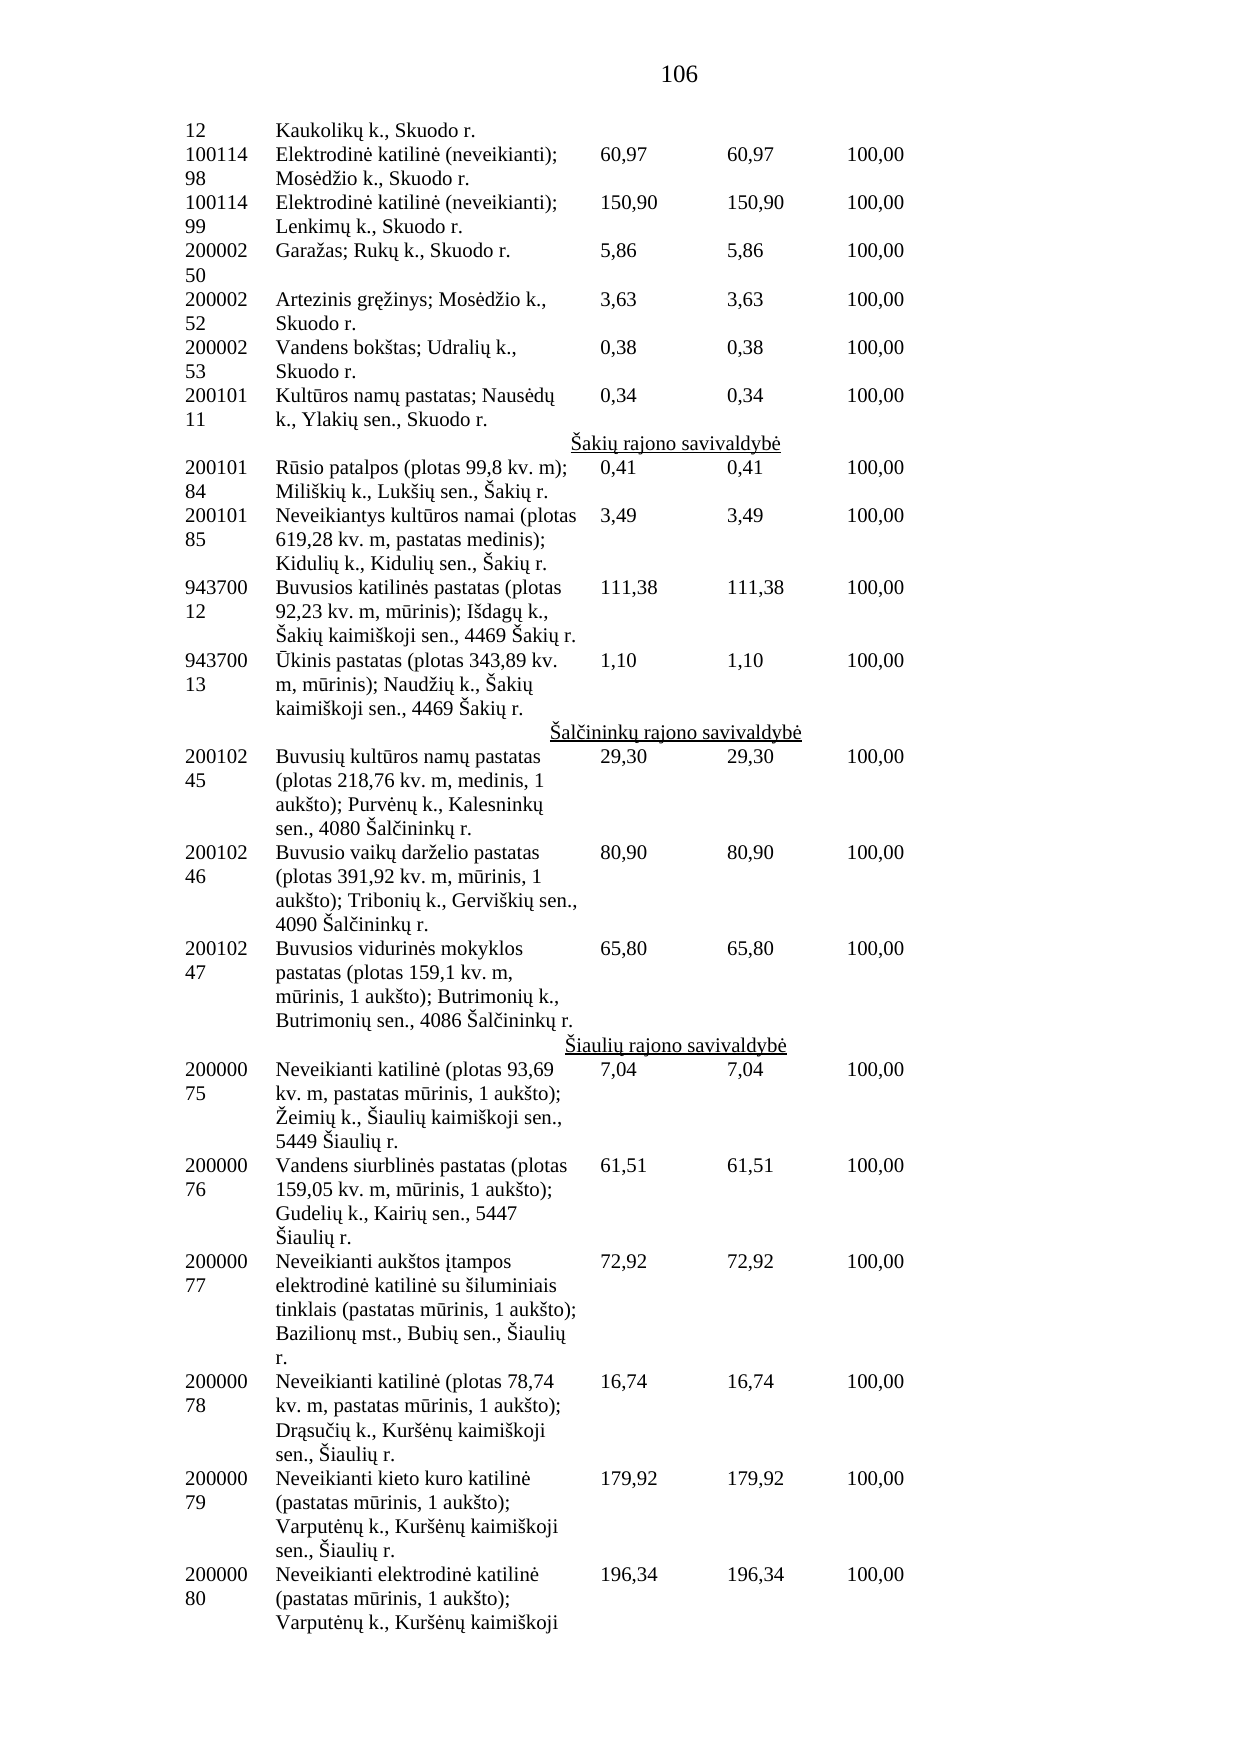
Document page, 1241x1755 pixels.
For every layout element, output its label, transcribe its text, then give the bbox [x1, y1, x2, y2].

table_cell [942, 744, 1069, 840]
table_cell Kultūros namų pastatas; Nausėdų k., Ylakių sen., Skuodo r. [264, 383, 589, 431]
table_cell 20010245 [174, 744, 264, 840]
table_cell Vandens bokštas; Udralių k., Skuodo r. [264, 335, 589, 383]
table_cell [1069, 455, 1177, 503]
table_cell 100,00 [835, 455, 942, 503]
table_cell Garažas; Rukų k., Skuodo r. [264, 239, 589, 287]
table_cell 1,10 [716, 648, 835, 720]
table_cell 94370012 [174, 575, 264, 647]
table_cell 150,90 [589, 190, 716, 238]
table_cell 20000080 [174, 1562, 264, 1634]
table_cell 16,74 [589, 1369, 716, 1466]
table_cell 65,80 [716, 936, 835, 1032]
table_cell 100,00 [835, 1369, 942, 1466]
table_cell 72,92 [716, 1249, 835, 1369]
table_cell 20000079 [174, 1466, 264, 1562]
table_cell 61,51 [589, 1153, 716, 1249]
table_cell 100,00 [835, 142, 942, 190]
table_cell 196,34 [589, 1562, 716, 1634]
table_cell 100,00 [835, 840, 942, 936]
table_cell 5,86 [589, 239, 716, 287]
table_cell 61,51 [716, 1153, 835, 1249]
table_cell 20000250 [174, 239, 264, 287]
table_cell [942, 239, 1069, 287]
table_cell [1069, 239, 1177, 287]
table_cell [942, 1057, 1069, 1153]
table_cell 111,38 [716, 575, 835, 647]
table_cell [1069, 118, 1177, 142]
table_cell [1069, 1057, 1177, 1153]
table_cell 0,41 [589, 455, 716, 503]
table_cell 72,92 [589, 1249, 716, 1369]
table_cell 0,38 [589, 335, 716, 383]
table_cell [1069, 1466, 1177, 1562]
table_cell 3,63 [589, 287, 716, 335]
table_cell [942, 383, 1069, 431]
table_cell 100,00 [835, 744, 942, 840]
table_cell 20010185 [174, 503, 264, 575]
table_cell 60,97 [716, 142, 835, 190]
table_cell [1069, 503, 1177, 575]
table_cell 179,92 [589, 1466, 716, 1562]
table_cell 5,86 [716, 239, 835, 287]
table_cell 100,00 [835, 1057, 942, 1153]
table_cell 196,34 [716, 1562, 835, 1634]
table_cell 80,90 [716, 840, 835, 936]
table_cell Elektrodinė katilinė (neveikianti); Lenkimų k., Skuodo r. [264, 190, 589, 238]
table_cell Neveikianti katilinė (plotas 78,74 kv. m, pastatas mūrinis, 1 aukšto); Drąsučių k., Kuršėnų kaimiškoji sen., Šiaulių r. [264, 1369, 589, 1466]
table_cell [942, 1249, 1069, 1369]
table_cell 111,38 [589, 575, 716, 647]
table_cell Buvusios vidurinės mokyklos pastatas (plotas 159,1 kv. m, mūrinis, 1 aukšto); Butrimonių k., Butrimonių sen., 4086 Šalčininkų r. [264, 936, 589, 1032]
table_cell [1069, 335, 1177, 383]
table_cell Neveikianti aukštos įtampos elektrodinė katilinė su šiluminiais tinklais (pastatas mūrinis, 1 aukšto); Bazilionų mst., Bubių sen., Šiaulių r. [264, 1249, 589, 1369]
table_cell Neveikiantys kultūros namai (plotas 619,28 kv. m, pastatas medinis); Kidulių k., Kidulių sen., Šakių r. [264, 503, 589, 575]
table_cell 0,34 [716, 383, 835, 431]
table_cell [942, 142, 1069, 190]
table_cell 29,30 [589, 744, 716, 840]
table_cell 100,00 [835, 1249, 942, 1369]
table_cell 20000077 [174, 1249, 264, 1369]
table_cell [942, 1562, 1069, 1634]
table_cell 94370013 [174, 648, 264, 720]
table_cell 65,80 [589, 936, 716, 1032]
table_cell 0,34 [589, 383, 716, 431]
table_cell 12 [174, 118, 264, 142]
table_cell [835, 118, 942, 142]
table_cell Elektrodinė katilinė (neveikianti); Mosėdžio k., Skuodo r. [264, 142, 589, 190]
table_cell 7,04 [716, 1057, 835, 1153]
table_cell Kaukolikų k., Skuodo r. [264, 118, 589, 142]
table_cell [1069, 648, 1177, 720]
table_cell 100,00 [835, 335, 942, 383]
table_cell 20010184 [174, 455, 264, 503]
table_cell Rūsio patalpos (plotas 99,8 kv. m); Miliškių k., Lukšių sen., Šakių r. [264, 455, 589, 503]
table_cell 7,04 [589, 1057, 716, 1153]
table_cell [942, 1369, 1069, 1466]
table_cell 3,49 [716, 503, 835, 575]
table_cell 20010246 [174, 840, 264, 936]
table_cell 100,00 [835, 1153, 942, 1249]
table_cell 179,92 [716, 1466, 835, 1562]
table_cell 100,00 [835, 239, 942, 287]
table_cell 16,74 [716, 1369, 835, 1466]
table_cell [1069, 1369, 1177, 1466]
table_cell 80,90 [589, 840, 716, 936]
table_cell 60,97 [589, 142, 716, 190]
table_cell 100,00 [835, 575, 942, 647]
table_cell 10011498 [174, 142, 264, 190]
table_cell 100,00 [835, 503, 942, 575]
table_cell Vandens siurblinės pastatas (plotas 159,05 kv. m, mūrinis, 1 aukšto); Gudelių k., Kairių sen., 5447 Šiaulių r. [264, 1153, 589, 1249]
table_cell Ūkinis pastatas (plotas 343,89 kv. m, mūrinis); Naudžių k., Šakių kaimiškoji sen., 4469 Šakių r. [264, 648, 589, 720]
table_cell 10011499 [174, 190, 264, 238]
table_cell [942, 190, 1069, 238]
table_cell 20010247 [174, 936, 264, 1032]
table_cell [1069, 936, 1177, 1032]
table_cell 100,00 [835, 190, 942, 238]
table_cell Buvusios katilinės pastatas (plotas 92,23 kv. m, mūrinis); Išdagų k., Šakių kaimiškoji sen., 4469 Šakių r. [264, 575, 589, 647]
table_cell [942, 936, 1069, 1032]
table_cell [942, 648, 1069, 720]
table_cell [942, 1466, 1069, 1562]
table_cell [1069, 1562, 1177, 1634]
table_cell 20000253 [174, 335, 264, 383]
table_cell 3,63 [716, 287, 835, 335]
table_cell 20000078 [174, 1369, 264, 1466]
table_cell Šalčininkų rajono savivaldybė [174, 720, 1177, 744]
table_cell 20000076 [174, 1153, 264, 1249]
table_cell [1069, 1153, 1177, 1249]
table_cell 29,30 [716, 744, 835, 840]
table_cell [942, 455, 1069, 503]
table_cell [942, 118, 1069, 142]
table_cell 20010111 [174, 383, 264, 431]
table_cell Neveikianti katilinė (plotas 93,69 kv. m, pastatas mūrinis, 1 aukšto); Žeimių k., Šiaulių kaimiškoji sen., 5449 Šiaulių r. [264, 1057, 589, 1153]
table_cell [1069, 840, 1177, 936]
table_cell [942, 1153, 1069, 1249]
table_cell [1069, 383, 1177, 431]
table_cell [942, 575, 1069, 647]
table_cell 100,00 [835, 1466, 942, 1562]
table_cell 100,00 [835, 383, 942, 431]
table_cell Šakių rajono savivaldybė [174, 431, 1177, 455]
table_cell 0,41 [716, 455, 835, 503]
table_cell Neveikianti kieto kuro katilinė (pastatas mūrinis, 1 aukšto); Varputėnų k., Kuršėnų kaimiškoji sen., Šiaulių r. [264, 1466, 589, 1562]
table_cell [589, 118, 716, 142]
table_cell 20000252 [174, 287, 264, 335]
table_cell 150,90 [716, 190, 835, 238]
table_cell 100,00 [835, 936, 942, 1032]
table_cell 100,00 [835, 1562, 942, 1634]
table_cell [1069, 287, 1177, 335]
table_cell Buvusio vaikų darželio pastatas (plotas 391,92 kv. m, mūrinis, 1 aukšto); Tribonių k., Gerviškių sen., 4090 Šalčininkų r. [264, 840, 589, 936]
table_cell [1069, 1249, 1177, 1369]
table_cell 3,49 [589, 503, 716, 575]
table_cell [1069, 575, 1177, 647]
table_cell Šiaulių rajono savivaldybė [174, 1033, 1177, 1057]
table_cell 0,38 [716, 335, 835, 383]
table_cell [1069, 744, 1177, 840]
table_cell [716, 118, 835, 142]
table_cell [1069, 142, 1177, 190]
table_cell 1,10 [589, 648, 716, 720]
table_cell Neveikianti elektrodinė katilinė (pastatas mūrinis, 1 aukšto); Varputėnų k., Kuršėnų kaimiškoji [264, 1562, 589, 1634]
table_cell 20000075 [174, 1057, 264, 1153]
table_cell 100,00 [835, 648, 942, 720]
table_cell [1069, 190, 1177, 238]
table_cell [942, 287, 1069, 335]
table_cell Buvusių kultūros namų pastatas (plotas 218,76 kv. m, medinis, 1 aukšto); Purvėnų k., Kalesninkų sen., 4080 Šalčininkų r. [264, 744, 589, 840]
table_cell 100,00 [835, 287, 942, 335]
table_cell [942, 503, 1069, 575]
table_cell [942, 840, 1069, 936]
table_cell [942, 335, 1069, 383]
table_cell Artezinis gręžinys; Mosėdžio k., Skuodo r. [264, 287, 589, 335]
